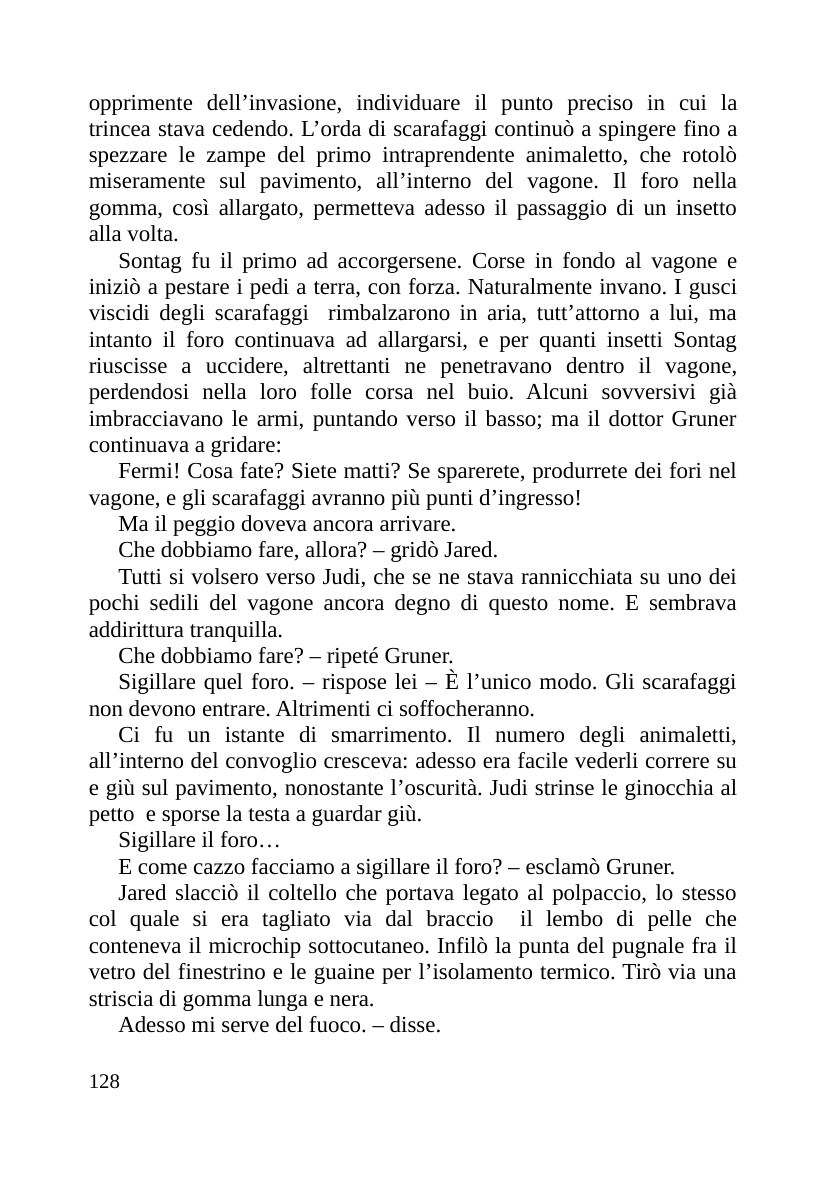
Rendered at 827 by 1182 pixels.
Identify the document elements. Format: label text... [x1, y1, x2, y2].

text Che dobbiamo fare, allora? – gridò Jared. [88, 537, 738, 563]
text Jared slacciò il coltello che portava legato al polpaccio, lo stesso col quale si era tagliato via dal braccio il lembo di pelle che conteneva il microchip sottocutaneo. Infilò la punta del pugnale fra il vetro del finestrino e le guaine per l’isolamento termico. Tirò via una striscia di gomma lunga e nera. [88, 879, 738, 1011]
text Fermi! Cosa fate? Siete matti? Se sparerete, produrrete dei fori nel vagone, e gli scarafaggi avranno più punti d’ingresso! [88, 457, 738, 510]
text Sigillare il foro… [88, 826, 738, 853]
text Sontag fu il primo ad accorgersene. Corse in fondo al vagone e iniziò a pestare i pedi a terra, con forza. Naturalmente invano. I gusci viscidi degli scarafaggi rimbalzarono in aria, tutt’attorno a lui, ma intanto il foro continuava ad allargarsi, e per quanti insetti Sontag riuscisse a uccidere, altrettanti ne penetravano dentro il vagone, perdendosi nella loro folle corsa nel buio. Alcuni sovversivi già imbracciavano le armi, puntando verso il basso; ma il dottor Gruner continuava a gridare: [88, 247, 738, 457]
text Sigillare quel foro. – rispose lei – È l’unico modo. Gli scarafaggi non devono entrare. Altrimenti ci soffocheranno. [88, 668, 738, 721]
text Ma il peggio doveva ancora arrivare. [88, 510, 738, 537]
text Che dobbiamo fare? – ripeté Gruner. [88, 642, 738, 668]
text Ci fu un istante di smarrimento. Il numero degli animaletti, all’interno del convoglio cresceva: adesso era facile vederli correre su e giù sul pavimento, nonostante l’oscurità. Judi strinse le ginocchia al petto e sporse la testa a guardar giù. [88, 721, 738, 826]
text Tutti si volsero verso Judi, che se ne stava rannicchiata su uno dei pochi sedili del vagone ancora degno di questo nome. E sembrava addirittura tranquilla. [88, 563, 738, 642]
text E come cazzo facciamo a sigillare il foro? – esclamò Gruner. [88, 853, 738, 879]
text opprimente dell’invasione, individuare il punto preciso in cui la trincea stava cedendo. L’orda di scarafaggi continuò a spingere fino a spezzare le zampe del primo intraprendente animaletto, che rotolò miseramente sul pavimento, all’interno del vagone. Il foro nella gomma, così allargato, permetteva adesso il passaggio di un insetto alla volta. [88, 88, 738, 247]
text Adesso mi serve del fuoco. – disse. [88, 1011, 738, 1037]
